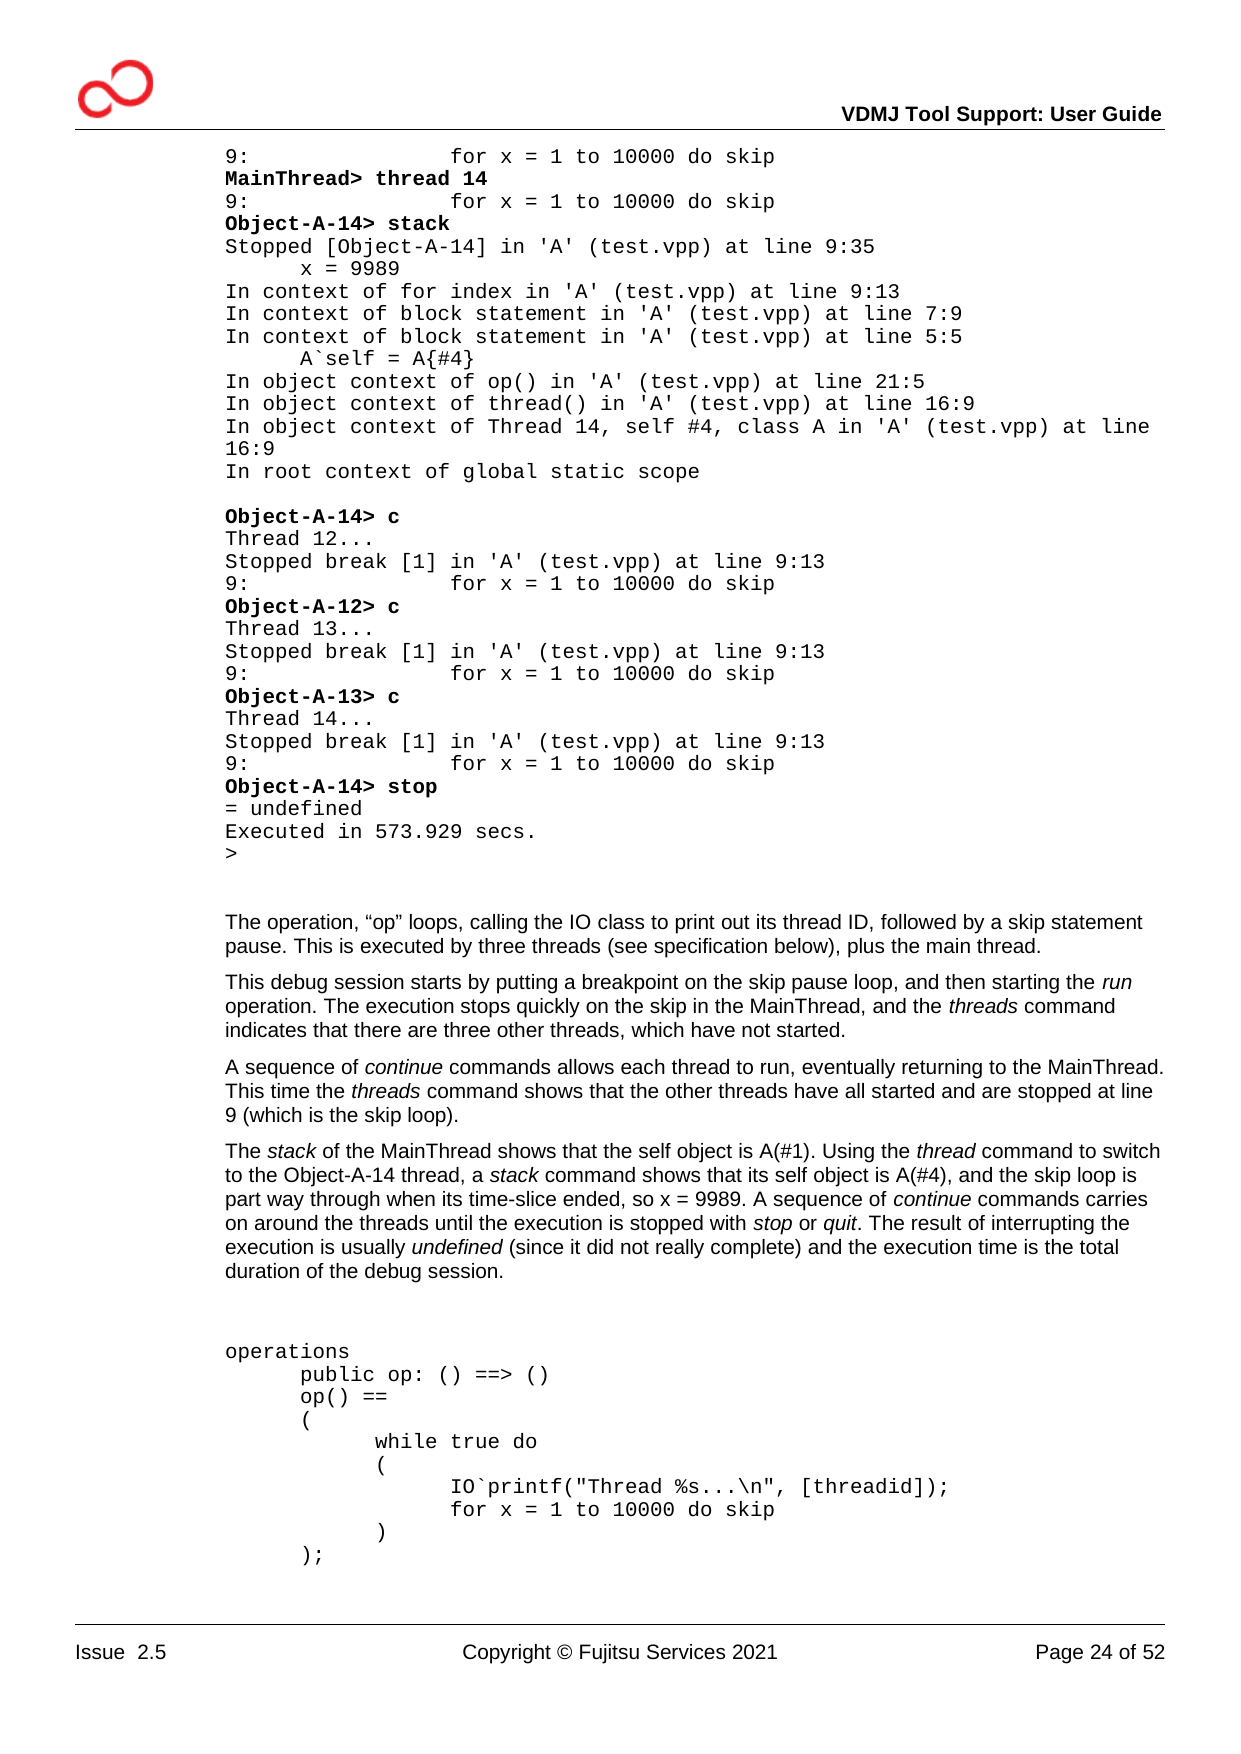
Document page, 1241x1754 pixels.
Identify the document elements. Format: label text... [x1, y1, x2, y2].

text The stack of the MainThread shows that the self object is A(#1). Using the thread command to switch to the Object-A-14 thread, a stack command shows that its self object is A(#4), and the skip loop is part way through when its time-slice ended, so x = 9989. A sequence of continue commands carries on around the threads until the execution is stopped with stop or quit. The result of interrupting the execution is usually undefined (since it did not really complete) and the execution time is the total duration of the debug session. [225, 1139, 1165, 1283]
text Object-A-14> stack [225, 213, 1165, 235]
text In root context of global static scope [225, 460, 1165, 483]
text In object context of thread() in 'A' (test.vpp) at line 16:9 [225, 393, 1165, 415]
text Thread 13... [225, 618, 1165, 640]
text Object-A-12> c [225, 595, 1165, 618]
text Object-A-14> stop [225, 775, 1165, 798]
text Thread 14... [225, 708, 1165, 730]
text 9: for x = 1 to 10000 do skip [225, 190, 1165, 213]
text = undefined [225, 798, 1165, 820]
text for x = 1 to 10000 do skip [225, 1498, 1165, 1521]
text operations [225, 1341, 1165, 1363]
text 9: for x = 1 to 10000 do skip [225, 145, 1165, 168]
text 9: for x = 1 to 10000 do skip [225, 753, 1165, 775]
text Stopped break [1] in 'A' (test.vpp) at line 9:13 [225, 730, 1165, 753]
text Thread 12... [225, 528, 1165, 550]
text MainThread> thread 14 [225, 168, 1165, 190]
text ( [225, 1408, 1165, 1431]
text IO`printf("Thread %s...\n", [threadid]); [225, 1476, 1165, 1498]
text This debug session starts by putting a breakpoint on the skip pause loop, and then starting the run operation. The execution stops quickly on the skip in the MainThread, and the threads command indicates that there are three other threads, which have not started. [225, 971, 1165, 1042]
text A`self = A{#4} [225, 348, 1165, 370]
text In object context of op() in 'A' (test.vpp) at line 21:5 [225, 370, 1165, 393]
text ); [225, 1543, 1165, 1566]
text op() == [225, 1386, 1165, 1408]
text > [225, 843, 1165, 865]
text Object-A-13> c [225, 685, 1165, 708]
picture [78, 52, 153, 128]
text Executed in 573.929 secs. [225, 820, 1165, 843]
text In context of block statement in 'A' (test.vpp) at line 7:9 [225, 303, 1165, 325]
text In object context of Thread 14, self #4, class A in 'A' (test.vpp) at line 16:9 [225, 415, 1165, 460]
text 9: for x = 1 to 10000 do skip [225, 573, 1165, 595]
text while true do [225, 1431, 1165, 1453]
text In context of for index in 'A' (test.vpp) at line 9:13 [225, 280, 1165, 303]
text The operation, “op” loops, calling the IO class to print out its thread ID, followed by a skip statement pause. This is executed by three threads (see specification below), plus the main thread. [225, 910, 1165, 958]
text public op: () ==> () [225, 1363, 1165, 1386]
text x = 9989 [225, 258, 1165, 280]
text Stopped break [1] in 'A' (test.vpp) at line 9:13 [225, 640, 1165, 663]
text Stopped [Object-A-14] in 'A' (test.vpp) at line 9:35 [225, 235, 1165, 258]
text A sequence of continue commands allows each thread to run, eventually returning to the MainThread. This time the threads command shows that the other threads have all started and are stopped at line 9 (which is the skip loop). [225, 1055, 1165, 1127]
text ( [225, 1453, 1165, 1476]
text Stopped break [1] in 'A' (test.vpp) at line 9:13 [225, 550, 1165, 573]
text ) [225, 1521, 1165, 1543]
text In context of block statement in 'A' (test.vpp) at line 5:5 [225, 325, 1165, 348]
text 9: for x = 1 to 10000 do skip [225, 663, 1165, 685]
text Object-A-14> c [225, 505, 1165, 528]
